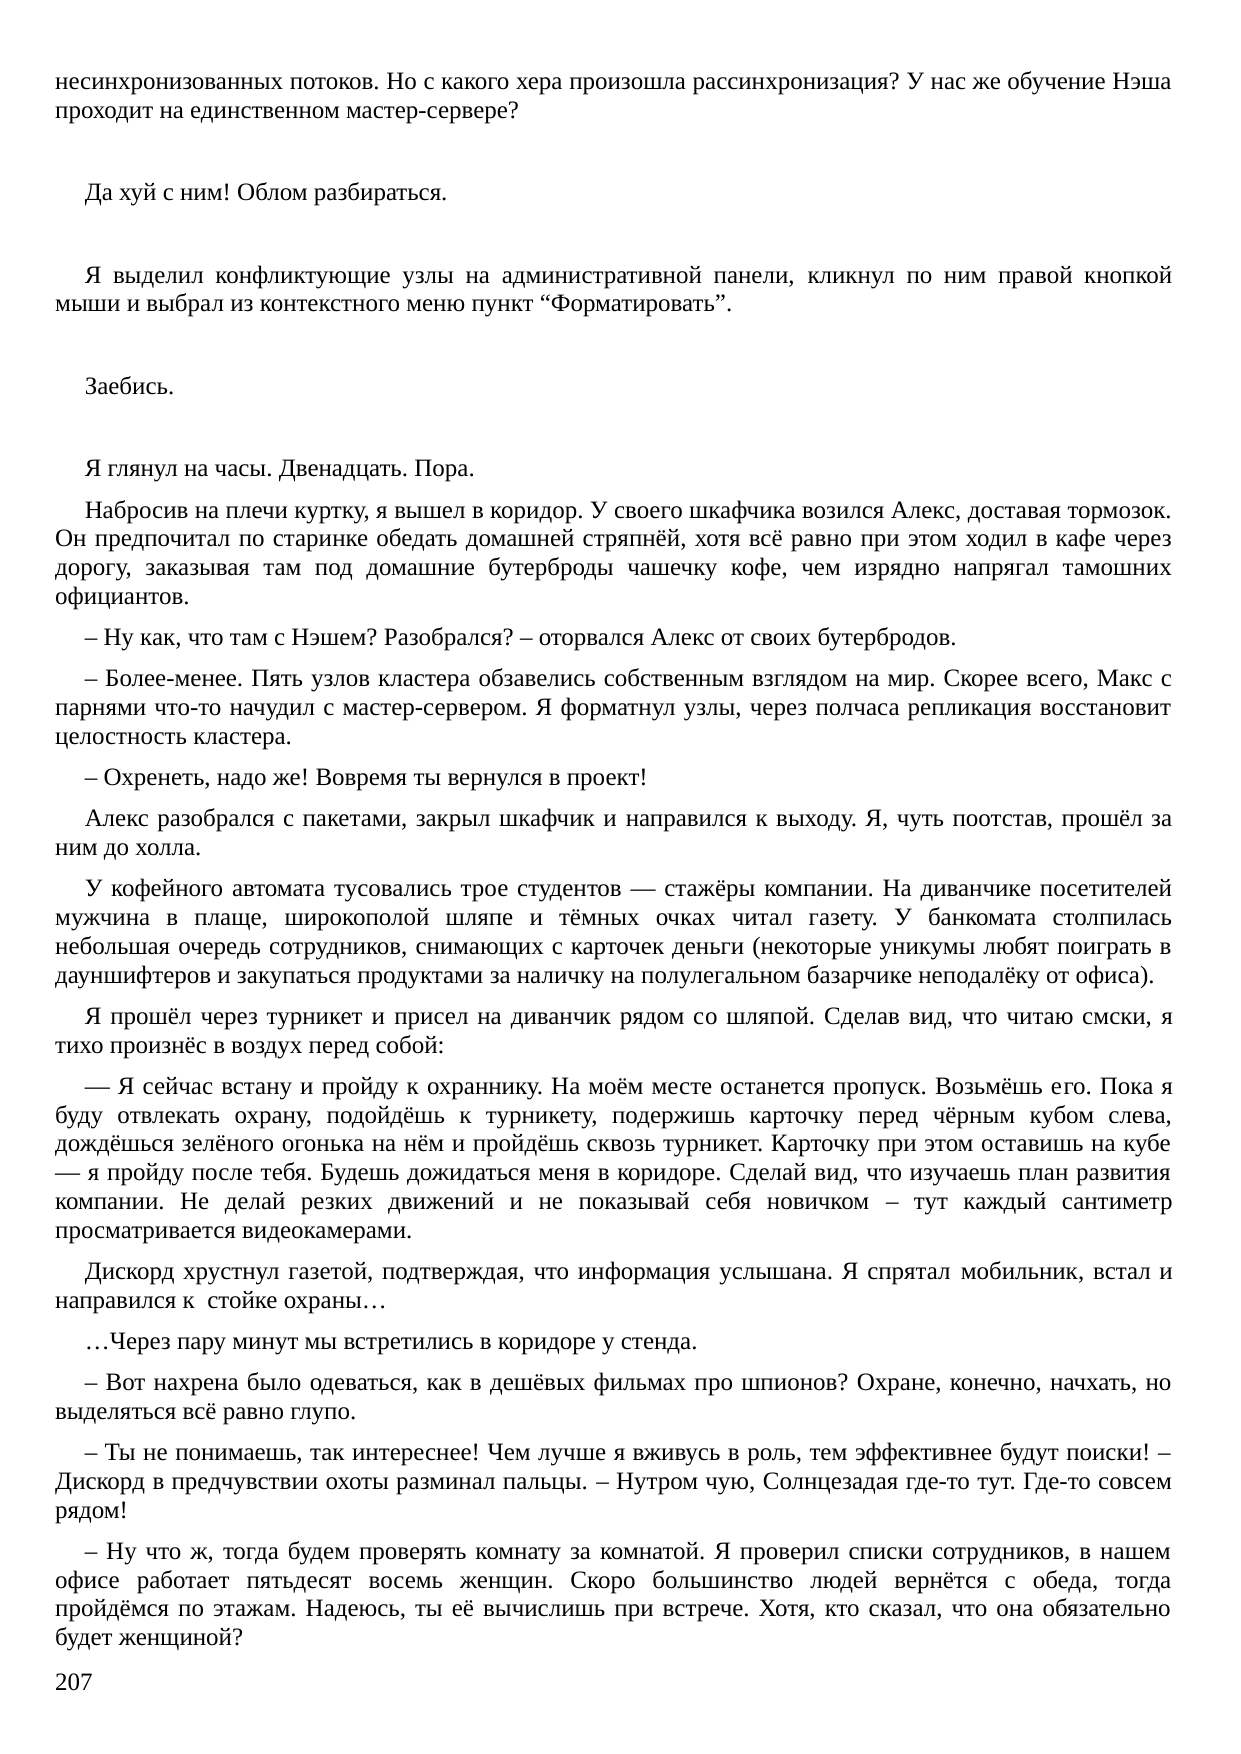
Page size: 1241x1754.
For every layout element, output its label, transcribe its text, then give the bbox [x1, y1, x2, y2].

text — Я сейчас встану и пройду к охраннику. На моём месте останется пропуск. Возьмёшь его. Пока я буду отвлекать охрану, подойдёшь к турникету, подержишь карточку перед чёрным кубом слева, дождёшься зелёного огонька на нём и пройдёшь сквозь турникет. Карточку при этом оставишь на кубе — я пройду после тебя. Будешь дожидаться меня в коридоре. Сделай вид, что изучаешь план развития компании. Не делай резких движений и не показывай себя новичком – тут каждый сантиметр просматривается видеокамерами. [55, 1071, 1173, 1243]
text Дискорд хрустнул газетой, подтверждая, что информация услышана. Я спрятал мобильник, встал и направился к стойке охраны… [55, 1256, 1173, 1313]
text Да хуй с ним! Облом разбираться. [55, 177, 1173, 206]
text …Через пару минут мы встретились в коридоре у стенда. [55, 1326, 1173, 1355]
text – Ну как, что там с Нэшем? Разобрался? – оторвался Алекс от своих бутербродов. [55, 622, 1173, 651]
text Заебись. [55, 371, 1173, 400]
text Набросив на плечи куртку, я вышел в коридор. У своего шкафчика возился Алекс, доставая тормозок. Он предпочитал по старинке обедать домашней стряпнёй, хотя всё равно при этом ходил в кафе через дорогу, заказывая там под домашние бутерброды чашечку кофе, чем изрядно напрягал тамошних официантов. [55, 495, 1173, 610]
text – Ну что ж, тогда будем проверять комнату за комнатой. Я проверил списки сотрудников, в нашем офисе работает пятьдесят восемь женщин. Скоро большинство людей вернётся с обеда, тогда пройдёмся по этажам. Надеюсь, ты её вычислишь при встрече. Хотя, кто сказал, что она обязательно будет женщиной? [55, 1536, 1173, 1651]
text – Ты не понимаешь, так интереснее! Чем лучше я вживусь в роль, тем эффективнее будут поиски! –Дискорд в предчувствии охоты разминал пальцы. – Нутром чую, Солнцезадая где-то тут. Где-то совсем рядом! [55, 1437, 1173, 1523]
text – Охренеть, надо же! Вовремя ты вернулся в проект! [55, 762, 1173, 791]
text – Более-менее. Пять узлов кластера обзавелись собственным взглядом на мир. Скорее всего, Макс с парнями что-то начудил с мастер-сервером. Я форматнул узлы, через полчаса репликация восстановит целостность кластера. [55, 663, 1173, 750]
text Я прошёл через турникет и присел на диванчик рядом со шляпой. Сделав вид, что читаю смски, я тихо произнёс в воздух перед собой: [55, 1001, 1173, 1058]
text – Вот нахрена было одеваться, как в дешёвых фильмах про шпионов? Охране, конечно, начхать, но выделяться всё равно глупо. [55, 1367, 1173, 1425]
text несинхронизованных потоков. Но с какого хера произошла рассинхронизация? У нас же обучение Нэша проходит на единственном мастер-сервере? [55, 66, 1173, 123]
text Алекс разобрался с пакетами, закрыл шкафчик и направился к выходу. Я, чуть поотстав, прошёл за ним до холла. [55, 803, 1173, 861]
text Я глянул на часы. Двенадцать. Пора. [55, 453, 1173, 482]
text Я выделил конфликтующие узлы на административной панели, кликнул по ним правой кнопкой мыши и выбрал из контекстного меню пункт “Форматировать”. [55, 260, 1173, 317]
text У кофейного автомата тусовались трое студентов — стажёры компании. На диванчике посетителей мужчина в плаще, широкополой шляпе и тёмных очках читал газету. У банкомата столпилась небольшая очередь сотрудников, снимающих с карточек деньги (некоторые уникумы любят поиграть в дауншифтеров и закупаться продуктами за наличку на полулегальном базарчике неподалёку от офиса). [55, 873, 1173, 988]
